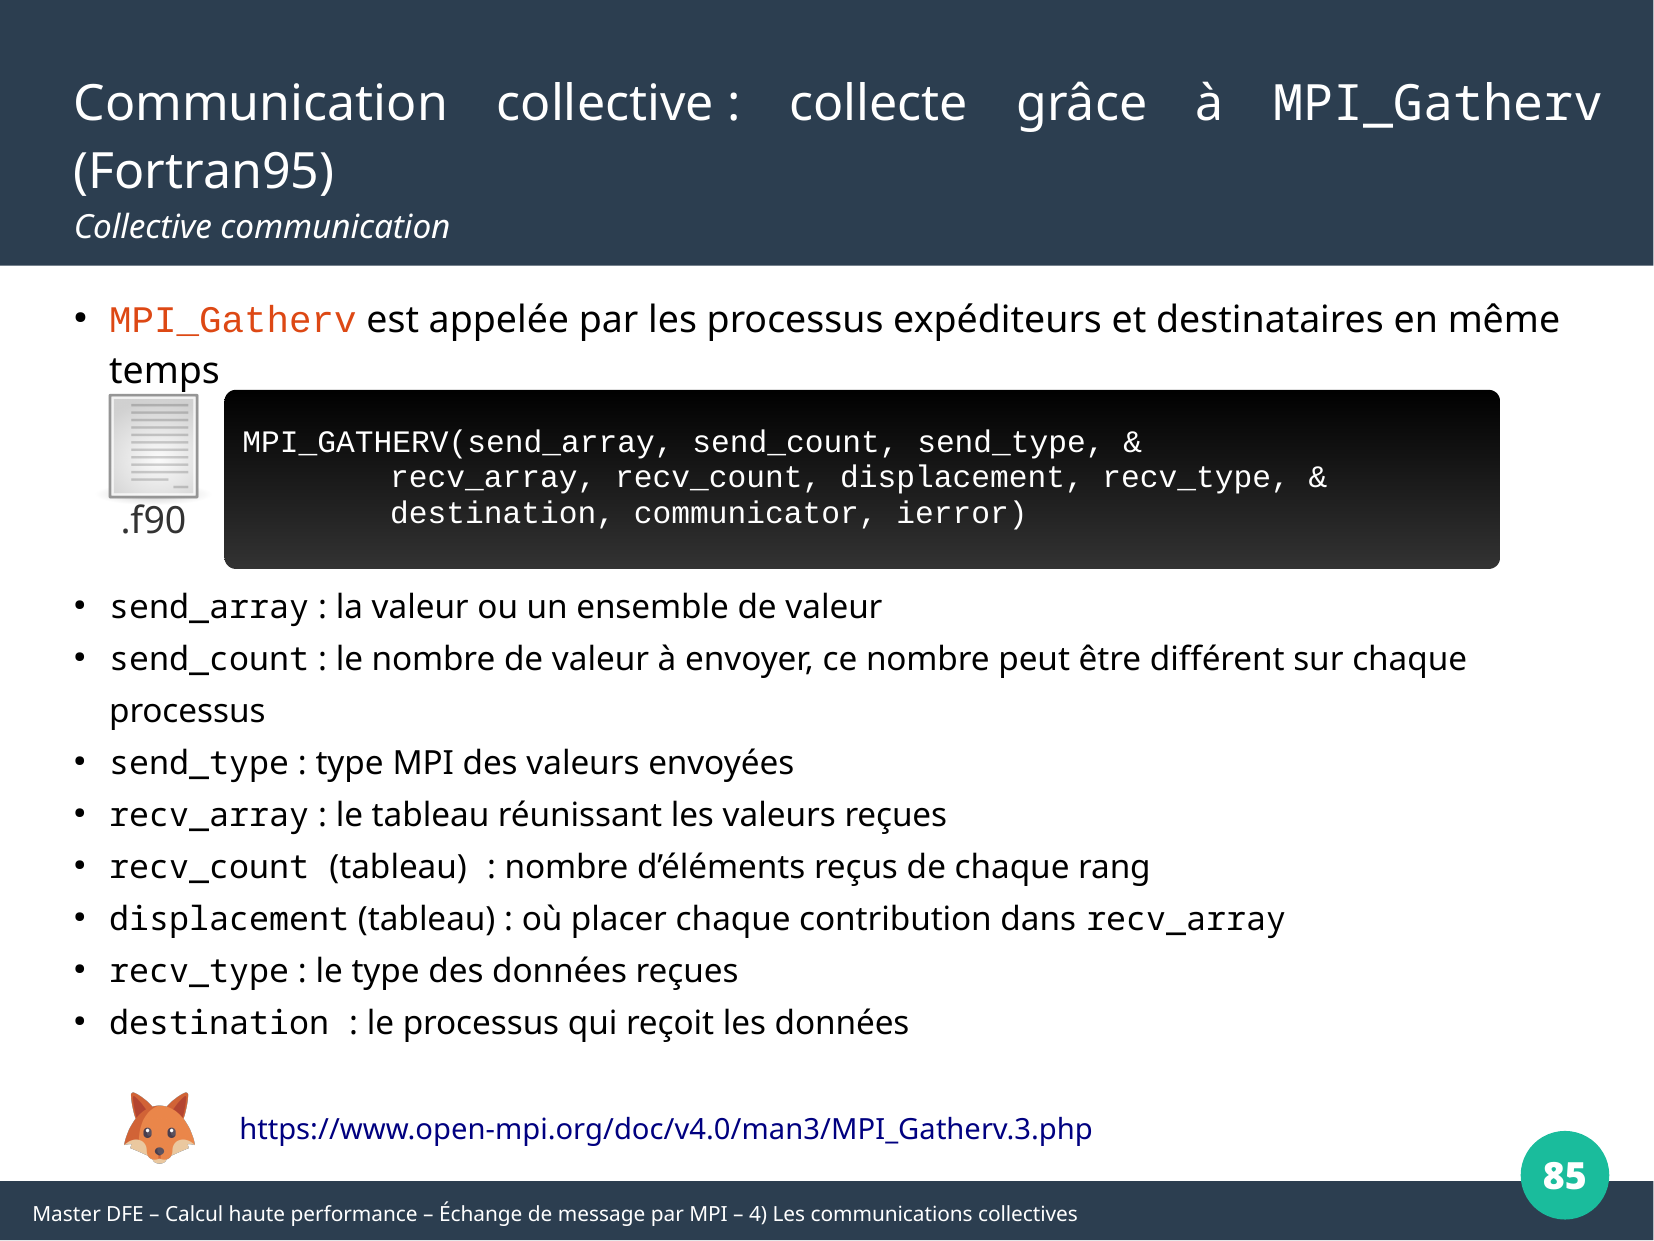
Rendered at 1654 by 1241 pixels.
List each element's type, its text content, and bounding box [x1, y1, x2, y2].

text_box send_array : la valeur ou un ensemble de valeur send_count : le nombre de valeur à envoyer, ce nombre peut être différent sur chaque processus send_type : type MPI des valeurs envoyées recv_array : le tableau réunissant les valeurs reçues recv_count (tableau) : nombre d’éléments reçus de chaque rang displacement (tableau) : où placer chaque contribution dans recv_array recv_type : le type des données reçues destination : le processus qui reçoit les données [59, 568, 1619, 1036]
text_box .f90 [76, 486, 231, 553]
text_box Master DFE – Calcul haute performance – Échange de message par MPI – 4) Les communications collectives [17, 1191, 1436, 1235]
text_box MPI_Gatherv est appelée par les processus expéditeurs et destinataires en même temps [59, 285, 1619, 355]
picture [124, 1092, 195, 1164]
picture [94, 389, 213, 486]
text_box https://www.open-mpi.org/doc/v4.0/man3/MPI_Gatherv.3.php [224, 1100, 1489, 1170]
text_box MPI_GATHERV(send_array, send_count, send_type, & recv_array, recv_count, displacement, recv_type, & destination, communicator, ierror) [224, 389, 1501, 568]
text_box Communication collective : collecte grâce à MPI_Gatherv (Fortran95) Collective communication [59, 59, 1619, 256]
